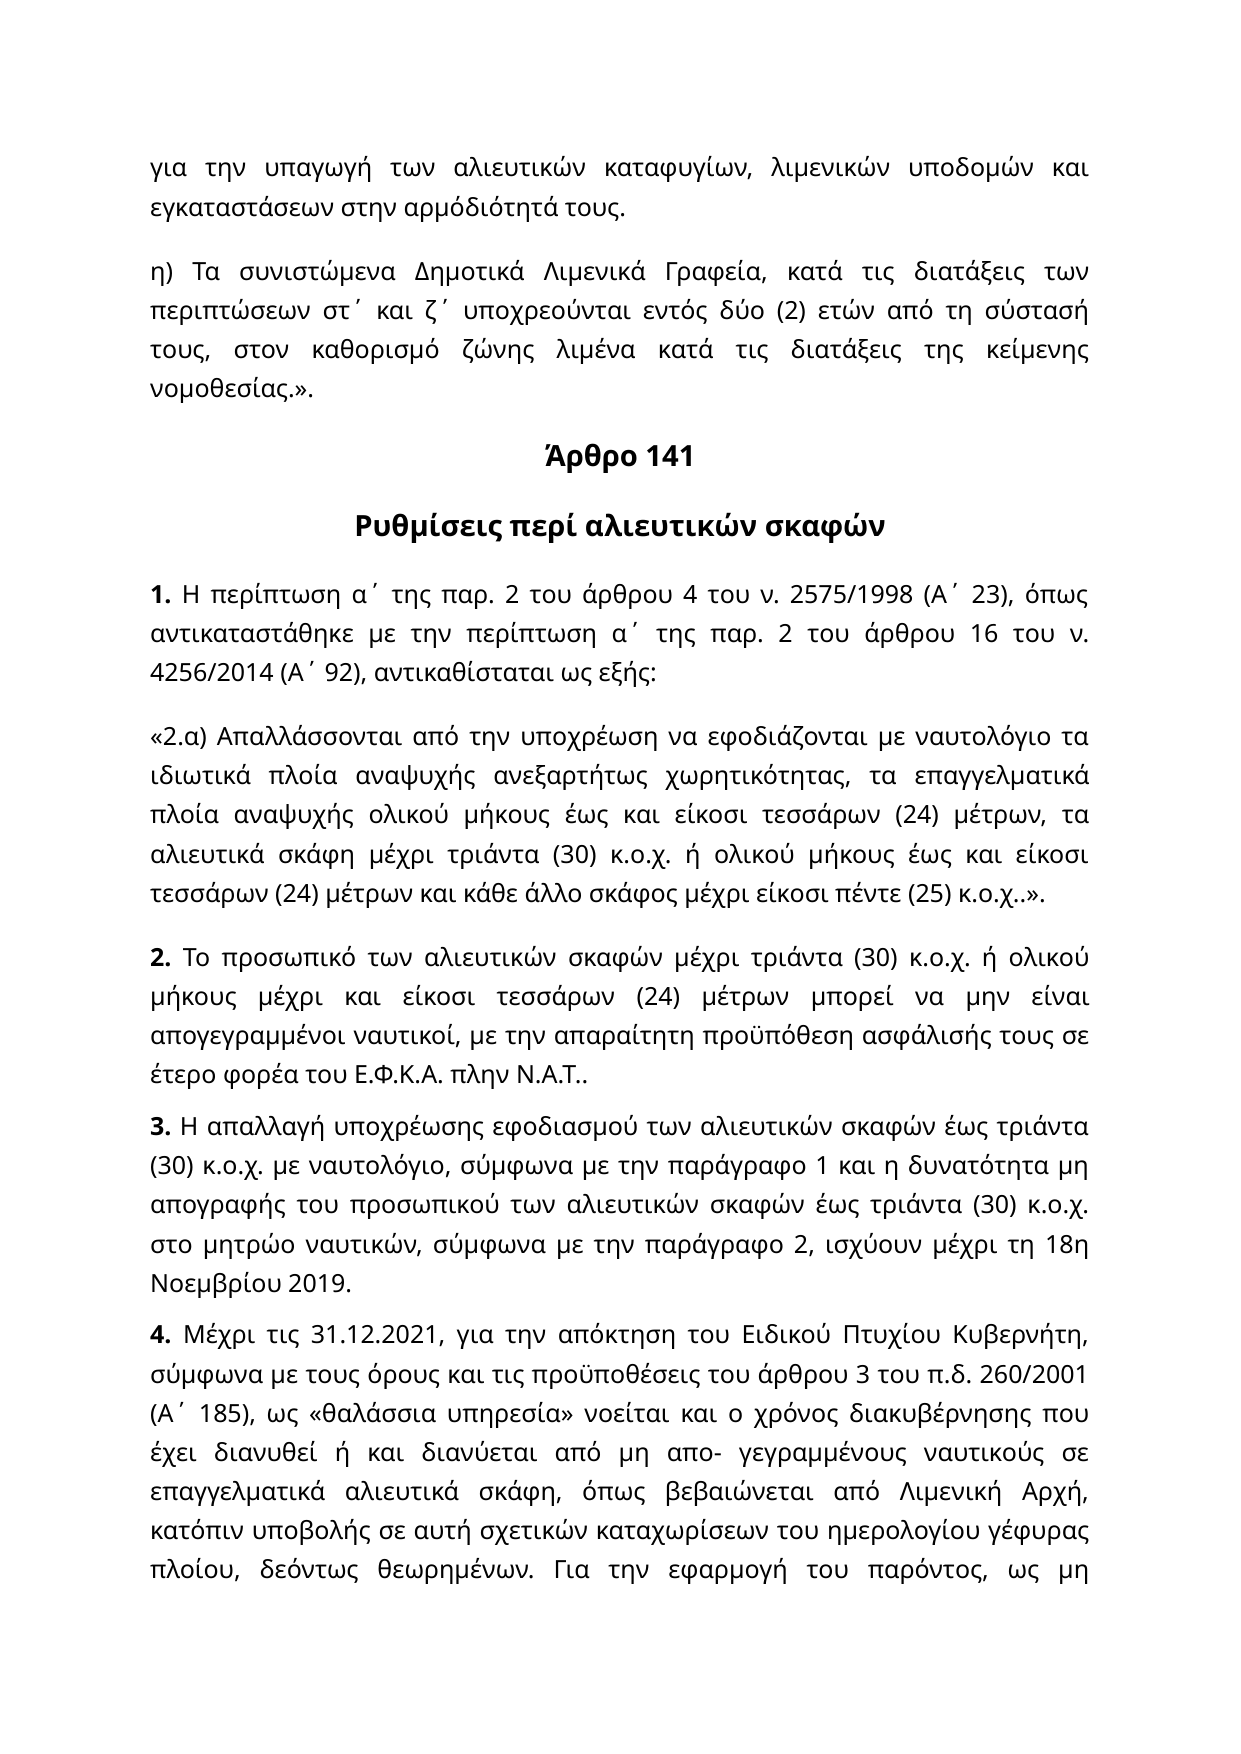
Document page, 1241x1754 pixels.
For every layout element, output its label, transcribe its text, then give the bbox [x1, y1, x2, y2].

text για την υπαγωγή των αλιευτικών καταφυγίων, λιμενικών υποδομών και εγκαταστάσεων στην αρμόδιότητά τους. [150, 150, 1090, 223]
text 2. Το προσωπικό των αλιευτικών σκαφών μέχρι τριάντα (30) κ.ο.χ. ή ολικού μήκους μέχρι και είκοσι τεσσάρων (24) μέτρων μπορεί να μην είναι απογεγραμμένοι ναυτικοί, με την απαραίτητη προϋπόθεση ασφάλισής τους σε έτερο φορέα του Ε.Φ.Κ.Α. πλην Ν.Α.Τ.. [150, 939, 1090, 1091]
text «2.α) Απαλλάσσονται από την υποχρέωση να εφοδιάζονται με ναυτολόγιο τα ιδιωτικά πλοία αναψυχής ανεξαρτήτως χωρητικότητας, τα επαγγελματικά πλοία αναψυχής ολικού μήκους έως και είκοσι τεσσάρων (24) μέτρων, τα αλιευτικά σκάφη μέχρι τριάντα (30) κ.ο.χ. ή ολικού μήκους έως και είκοσι τεσσάρων (24) μέτρων και κάθε άλλο σκάφος μέχρι είκοσι πέντε (25) κ.ο.χ..». [150, 719, 1090, 909]
text η) Τα συνιστώμενα Δημοτικά Λιμενικά Γραφεία, κατά τις διατάξεις των περιπτώσεων στ΄ και ζ΄ υποχρεούνται εντός δύο (2) ετών από τη σύστασή τους, στον καθορισμό ζώνης λιμένα κατά τις διατάξεις της κείμενης νομοθεσίας.». [150, 253, 1090, 405]
text 1. Η περίπτωση α΄ της παρ. 2 του άρθρου 4 του ν. 2575/1998 (Α΄ 23), όπως αντικαταστάθηκε με την περίπτωση α΄ της παρ. 2 του άρθρου 16 του ν. 4256/2014 (Α΄ 92), αντικαθίσταται ως εξής: [150, 576, 1090, 689]
text 3. Η απαλλαγή υποχρέωσης εφοδιασμού των αλιευτικών σκαφών έως τριάντα (30) κ.ο.χ. με ναυτολόγιο, σύμφωνα με την παράγραφο 1 και η δυνατότητα μη απογραφής του προσωπικού των αλιευτικών σκαφών έως τριάντα (30) κ.ο.χ. στο μητρώο ναυτικών, σύμφωνα με την παράγραφο 2, ισχύουν μέχρι τη 18η Νοεμβρίου 2019. [150, 1109, 1090, 1299]
subtitle Ρυθμίσεις περί αλιευτικών σκαφών [150, 506, 1090, 545]
subtitle Άρθρο 141 [150, 435, 1090, 475]
text 4. Μέχρι τις 31.12.2021, για την απόκτηση του Ειδικού Πτυχίου Κυβερνήτη, σύμφωνα με τους όρους και τις προϋποθέσεις του άρθρου 3 του π.δ. 260/2001 (Α΄ 185), ως «θαλάσσια υπηρεσία» νοείται και ο χρόνος διακυβέρνησης που έχει διανυθεί ή και διανύεται από μη απο- γεγραμμένους ναυτικούς σε επαγγελματικά αλιευτικά σκάφη, όπως βεβαιώνεται από Λιμενική Αρχή, κατόπιν υποβολής σε αυτή σχετικών καταχωρίσεων του ημερολογίου γέφυρας πλοίου, δεόντως θεωρημένων. Για την εφαρμογή του παρόντος, ως μη [150, 1317, 1090, 1586]
